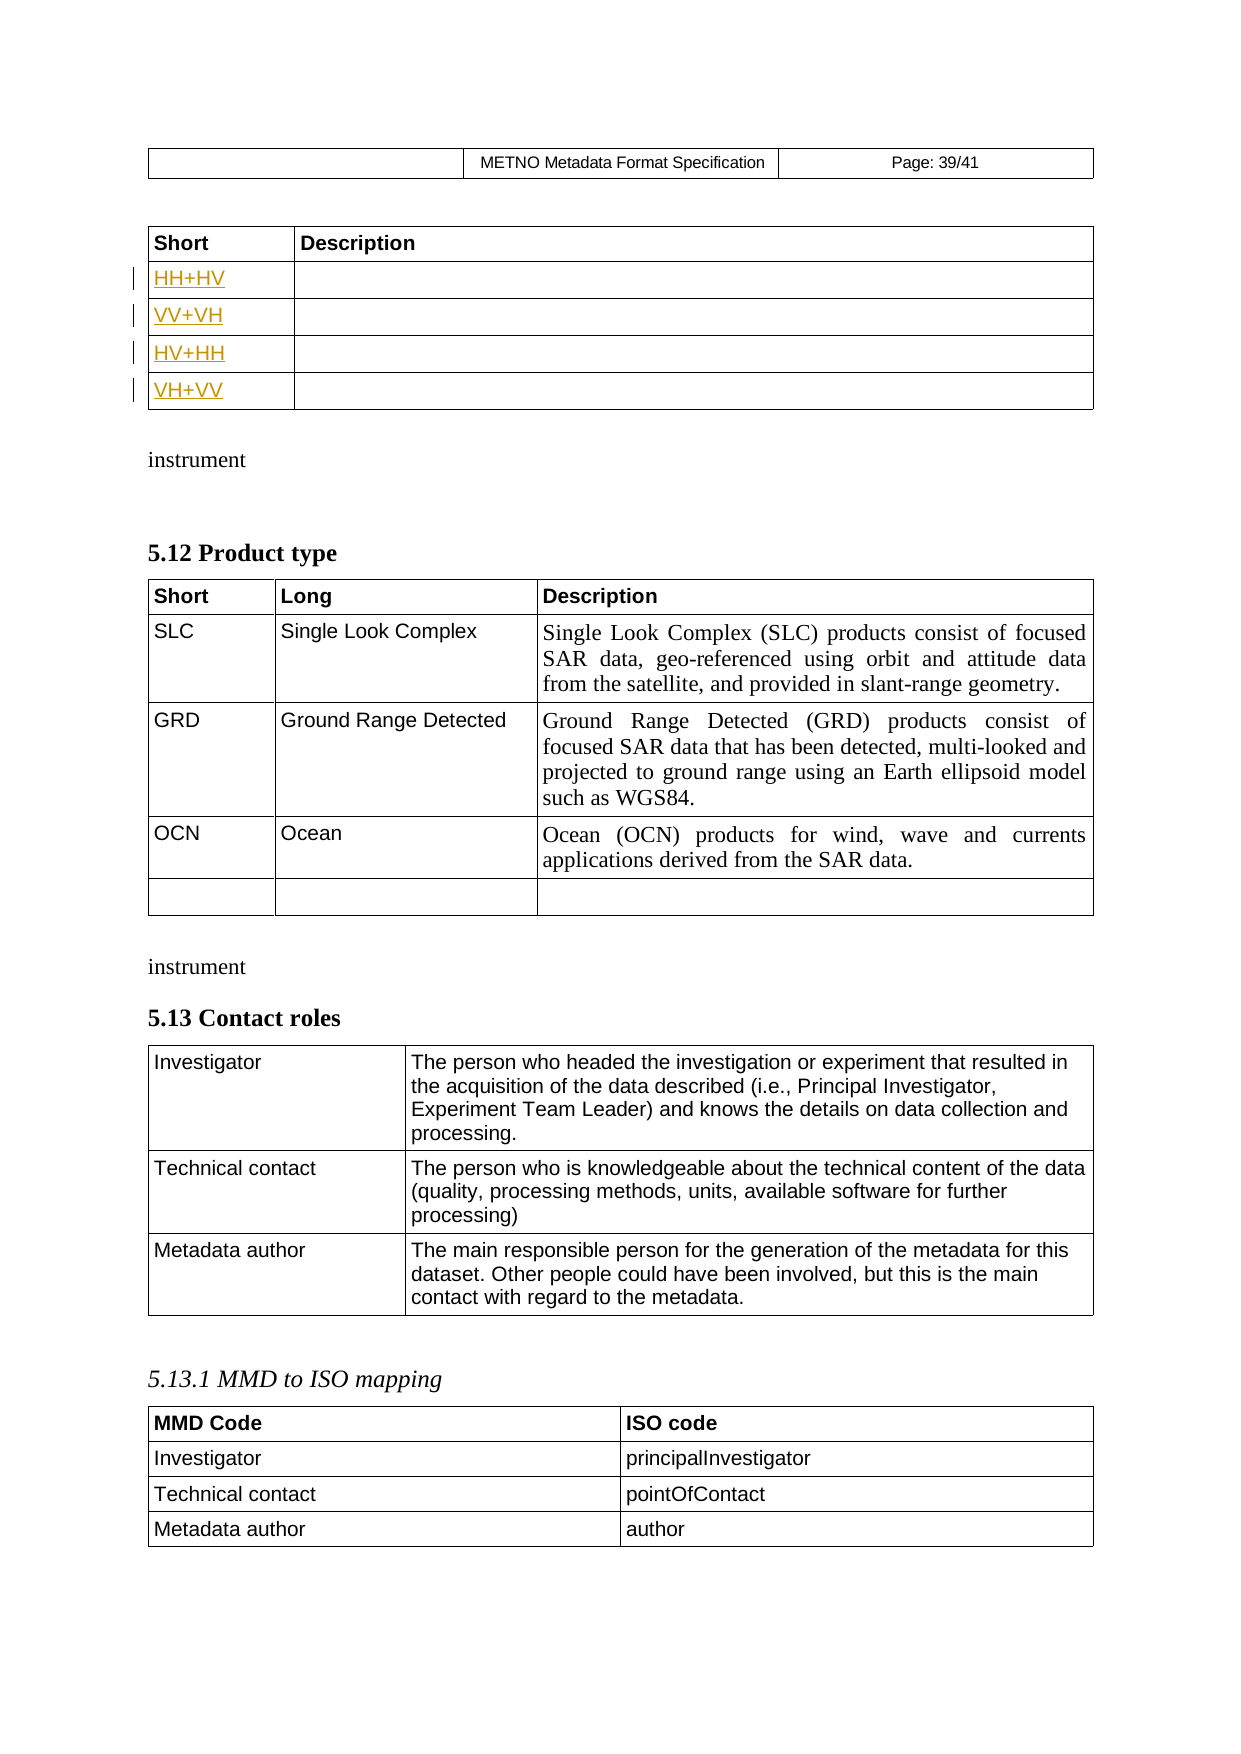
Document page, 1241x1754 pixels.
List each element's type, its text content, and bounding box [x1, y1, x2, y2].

table_cell HH+HV [149, 262, 294, 298]
table_cell principalInvestigator [621, 1442, 1093, 1476]
table_cell Single Look Complex [276, 615, 537, 702]
table_header Description [295, 227, 1093, 261]
text instrument [148, 954, 1093, 979]
table_header Description [538, 580, 1093, 614]
table_cell [538, 879, 1093, 915]
table_cell OCN [149, 817, 274, 878]
table_cell The main responsible person for the generation of the metadata for this dataset. Other people could have been involved, but this is the main contact with regard to the metadata. [406, 1234, 1093, 1315]
table_cell SLC [149, 615, 274, 702]
table_cell [295, 373, 1093, 409]
subtitle Product type [148, 538, 1093, 566]
table_header Long [276, 580, 537, 614]
table_cell VH+VV [149, 373, 294, 409]
subtitle MMD to ISO mapping [148, 1365, 1093, 1393]
table_cell author [621, 1512, 1093, 1546]
table_cell HV+HH [149, 336, 294, 372]
table_cell [295, 299, 1093, 335]
table_cell Ground Range Detected [276, 703, 537, 816]
table_cell [149, 879, 274, 915]
table_cell pointOfContact [621, 1477, 1093, 1511]
table_cell [295, 262, 1093, 298]
table_cell Metadata author [149, 1512, 620, 1546]
table_cell Technical contact [149, 1151, 405, 1233]
table_header The person who headed the investigation or experiment that resulted in the acquisition of the data described (i.e., Principal Investigator, Experiment Team Leader) and knows the details on data collection and processing. [406, 1046, 1093, 1150]
table_cell [276, 879, 537, 915]
table_cell The person who is knowledgeable about the technical content of the data (quality, processing methods, units, available software for further processing) [406, 1151, 1093, 1233]
table_header Short [149, 580, 274, 614]
table_header MMD Code [149, 1407, 620, 1441]
table_cell GRD [149, 703, 274, 816]
table_cell Single Look Complex (SLC) products consist of focused SAR data, geo-referenced using orbit and attitude data from the satellite, and provided in slant-range geometry. [538, 615, 1093, 702]
table_cell VV+VH [149, 299, 294, 335]
table_header Investigator [149, 1046, 405, 1150]
table_cell [295, 336, 1093, 372]
table_cell Ocean [276, 817, 537, 878]
table_cell Technical contact [149, 1477, 620, 1511]
table_cell Ground Range Detected (GRD) products consist of focused SAR data that has been detected, multi-looked and projected to ground range using an Earth ellipsoid model such as WGS84. [538, 703, 1093, 816]
table_cell Metadata author [149, 1234, 405, 1315]
table_cell Investigator [149, 1442, 620, 1476]
table_cell Ocean (OCN) products for wind, wave and currents applications derived from the SAR data. [538, 817, 1093, 878]
table_header Short [149, 227, 294, 261]
table_header ISO code [621, 1407, 1093, 1441]
text instrument [148, 447, 1093, 473]
subtitle Contact roles [148, 1004, 1093, 1032]
